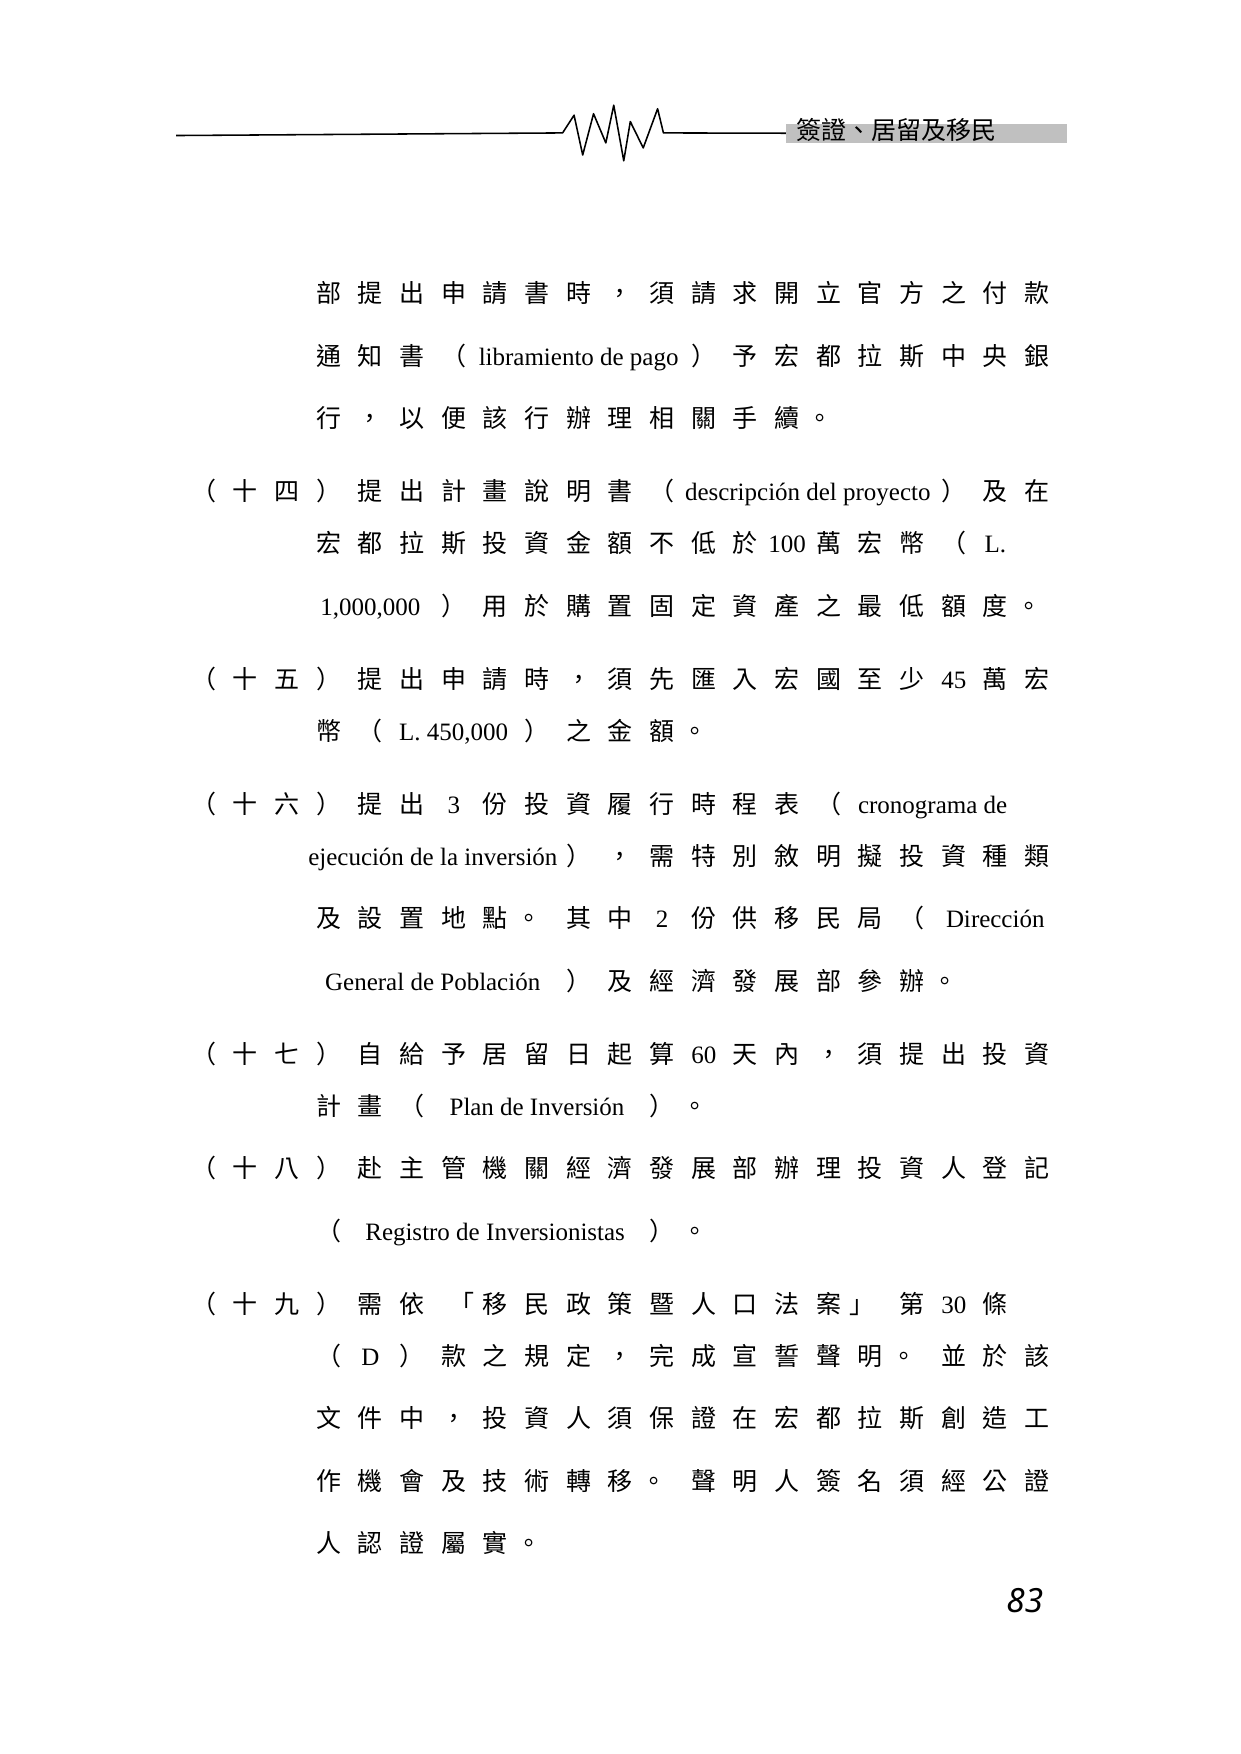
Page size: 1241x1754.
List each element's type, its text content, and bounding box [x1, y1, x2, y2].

text （十四）提出計畫說明書（descripción del proyecto）及在宏都拉斯投資金額不低於100萬宏幣（L. 1,000,000）用於購置固定資產之最低額度。 [183, 438, 1058, 625]
text （十七）自給予居留日起算60天內，須提出投資計畫（Plan de Inversión）。 [183, 1000, 1058, 1125]
text （十六）提出3份投資履行時程表（cronograma de ejecución de la inversión），需特別敘明擬投資種類及設置地點。其中2份供移民局（Dirección General de Población）及經濟發展部參辦。 [183, 750, 1058, 1000]
text （十五）提出申請時，須先匯入宏國至少45萬宏幣（L. 450,000）之金額。 [183, 625, 1058, 750]
text （十九）需依「移民政策暨人口法案」第30條（D）款之規定，完成宣誓聲明。並於該文件中，投資人須保證在宏都拉斯創造工作機會及技術轉移。聲明人簽名須經公證人認證屬實。 [183, 1250, 1058, 1563]
text 部提出申請書時，須請求開立官方之付款通知書（libramiento de pago）予宏都拉斯中央銀行，以便該行辦理相關手續。 [183, 250, 1058, 438]
text （十八）赴主管機關經濟發展部辦理投資人登記（Registro de Inversionistas）。 [183, 1125, 1058, 1250]
